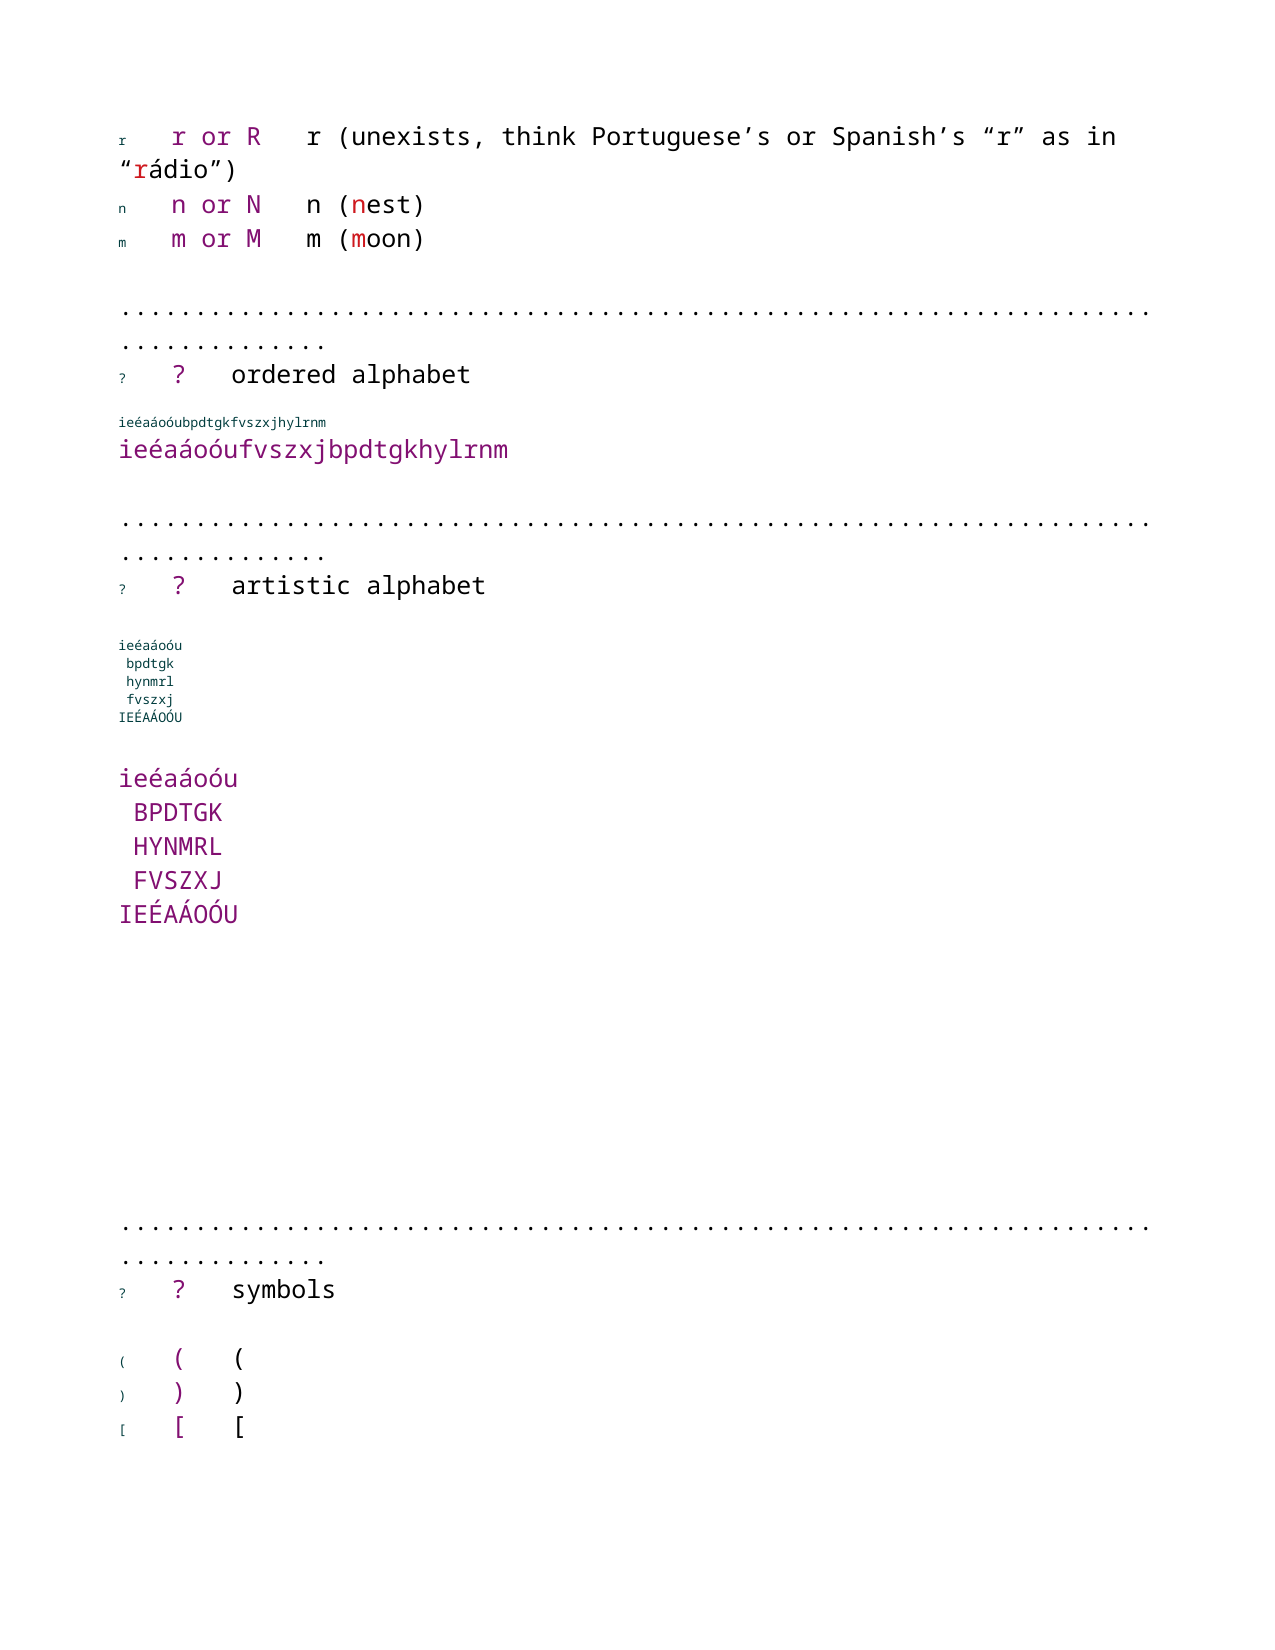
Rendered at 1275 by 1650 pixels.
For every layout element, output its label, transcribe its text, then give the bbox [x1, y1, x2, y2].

text IEÉAÁOÓU [118, 708, 1157, 726]
text fvszxj [118, 690, 1157, 708]
text m m or M m (moon) [118, 220, 1157, 254]
text FVSZXJ [118, 863, 1157, 897]
text HYNMRL [118, 829, 1157, 863]
text ( ( ( [118, 1339, 1157, 1374]
text BPDTGK [118, 794, 1157, 829]
text ? ? artistic alphabet [118, 568, 1157, 602]
text n n or N n (nest) [118, 186, 1157, 220]
text ? ? ordered alphabet [118, 357, 1157, 391]
text r r or R r (unexists, think Portuguese’s or Spanish’s “r” as in “rádio”) [118, 118, 1157, 186]
text hynmrl [118, 672, 1157, 690]
text ? ? symbols [118, 1271, 1157, 1306]
text ieéaáoóu [118, 761, 1157, 794]
text ) ) ) [118, 1374, 1157, 1408]
text ieéaáoóubpdtgkfvszxjhylrnm [118, 413, 1157, 431]
text ieéaáoóufvszxjbpdtgkhylrnm [118, 431, 1157, 466]
text ................................................................................... [118, 1203, 1157, 1271]
text [ [ [ [118, 1408, 1157, 1442]
text IEÉAÁOÓU [118, 897, 1157, 931]
text ieéaáoóu [118, 636, 1157, 654]
text ................................................................................... [118, 499, 1157, 568]
text ................................................................................... [118, 288, 1157, 357]
text bpdtgk [118, 654, 1157, 672]
